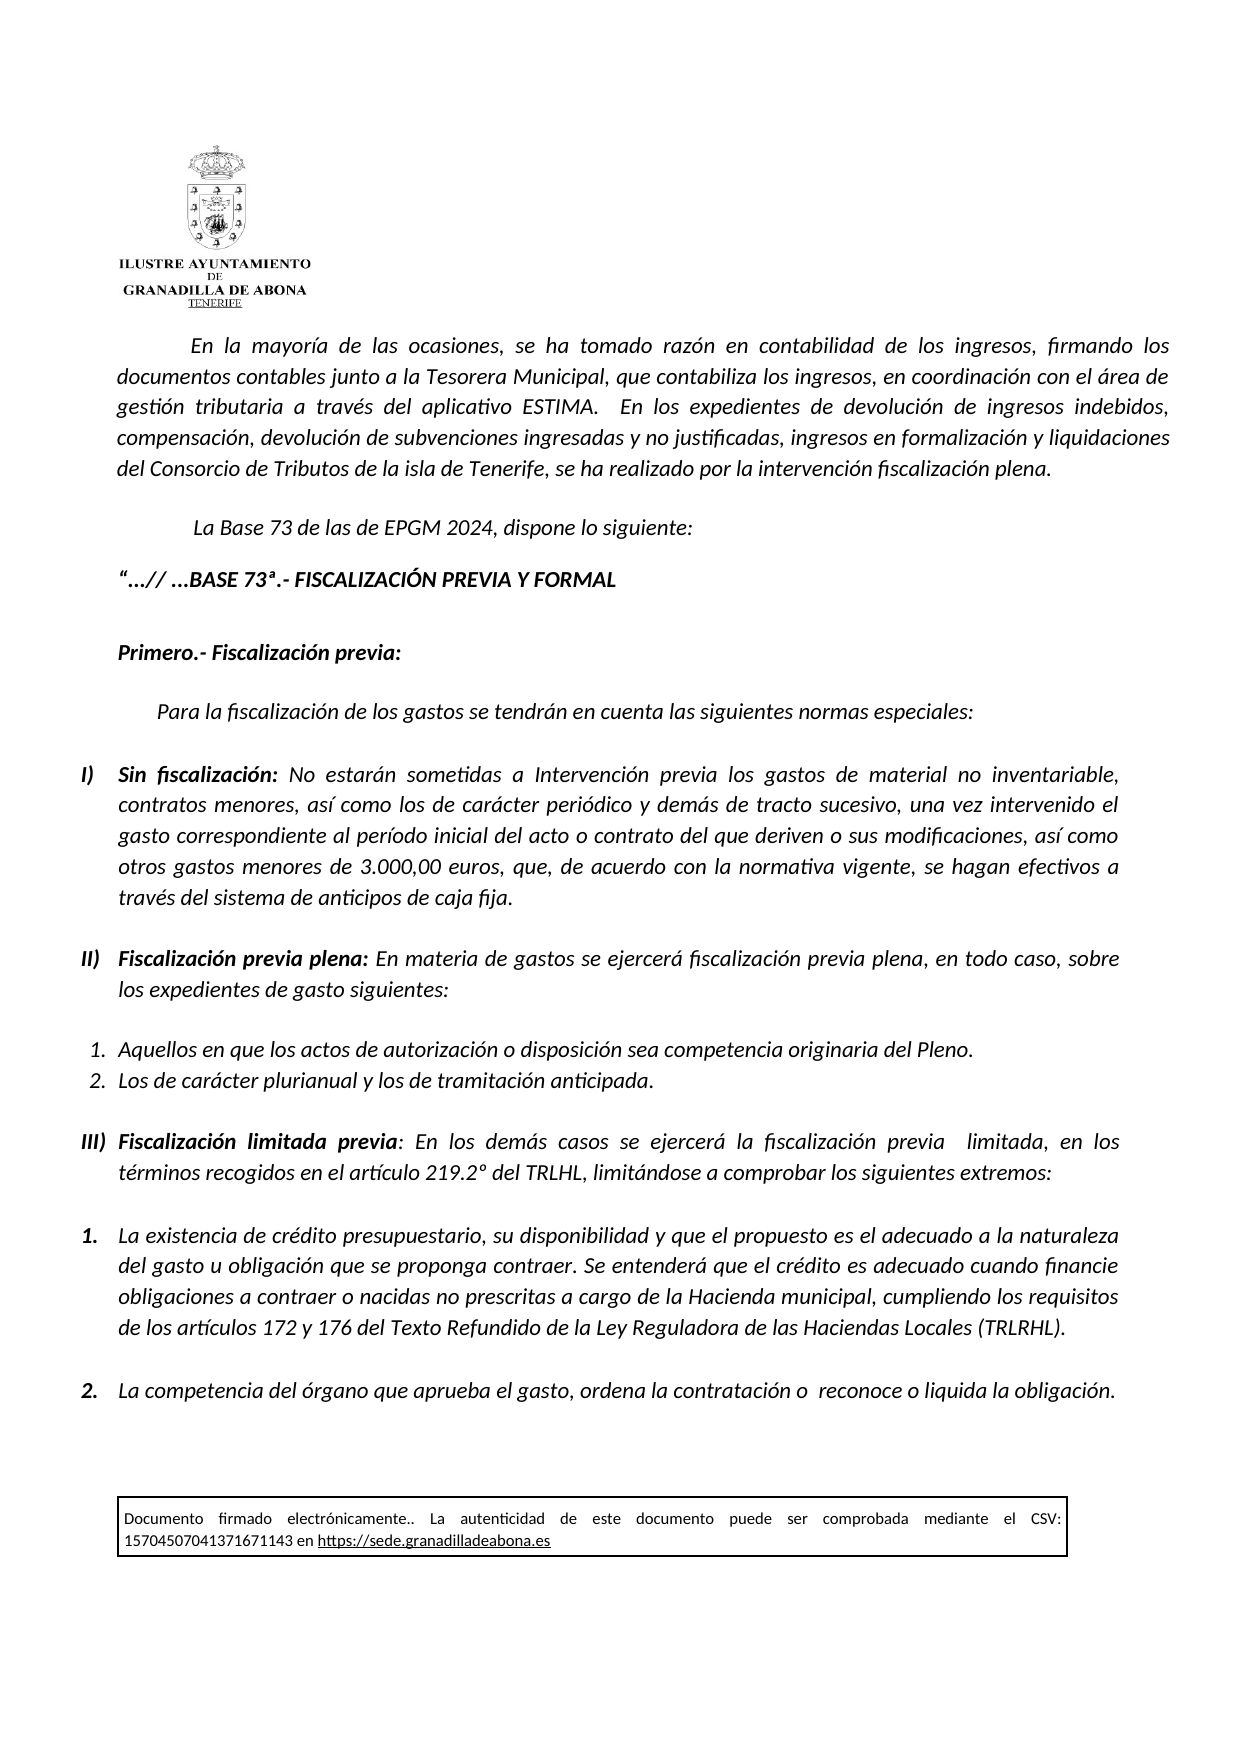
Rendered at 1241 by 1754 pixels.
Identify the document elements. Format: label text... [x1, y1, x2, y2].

list Aquellos en que los actos de autorización o disposición sea competencia originaria del Pleno. [89, 1036, 1124, 1063]
list Los de carácter plurianual y los de tramitación anticipada. [89, 1067, 1124, 1095]
text Para la fiscalización de los gastos se tendrán en cuenta las siguientes normas especiales: [157, 697, 1124, 725]
text En la mayoría de las ocasiones, se ha tomado razón en contabilidad de los ingresos, firmando los documentos contables junto a la Tesorera Municipal, que contabiliza los ingresos, en coordinación con el área de gestión tributaria a través del aplicativo ESTIMA. En los expedientes de devolución de ingresos indebidos, compensación, devolución de subvenciones ingresadas y no justificadas, ingresos en formalización y liquidaciones del Consorcio de Tributos de la isla de Tenerife, se ha realizado por la intervención fiscalización plena. [118, 331, 1175, 482]
list Sin fiscalización: No estarán sometidas a Intervención previa los gastos de material no inventariable, contratos menores, así como los de carácter periódico y demás de tracto sucesivo, una vez intervenido el gasto correspondiente al período inicial del acto o contrato del que deriven o sus modificaciones, así como otros gastos menores de 3.000,00 euros, que, de acuerdo con la normativa vigente, se hagan efectivos a través del sistema de anticipos de caja fija. [81, 760, 1124, 911]
text “...// ...BASE 73ª.- FISCALIZACIÓN PREVIA Y FORMAL [118, 565, 1175, 593]
list La competencia del órgano que aprueba el gasto, ordena la contratación o reconoce o liquida la obligación. [81, 1376, 1124, 1404]
list Fiscalización previa plena: En materia de gastos se ejercerá fiscalización previa plena, en todo caso, sobre los expedientes de gasto siguientes: [81, 944, 1124, 1003]
list Fiscalización limitada previa: En los demás casos se ejercerá la fiscalización previa limitada, en los términos recogidos en el artículo 219.2º del TRLHL, limitándose a comprobar los siguientes extremos: [81, 1127, 1124, 1186]
text Primero.- Fiscalización previa: [118, 638, 1175, 666]
text La Base 73 de las de EPGM 2024, dispone lo siguiente: [193, 513, 1124, 542]
list La existencia de crédito presupuestario, su disponibilidad y que el propuesto es el adecuado a la naturaleza del gasto u obligación que se proponga contraer. Se entenderá que el crédito es adecuado cuando financie obligaciones a contraer o nacidas no prescritas a cargo de la Hacienda municipal, cumpliendo los requisitos de los artículos 172 y 176 del Texto Refundido de la Ley Reguladora de las Haciendas Locales (TRLRHL). [81, 1221, 1124, 1341]
